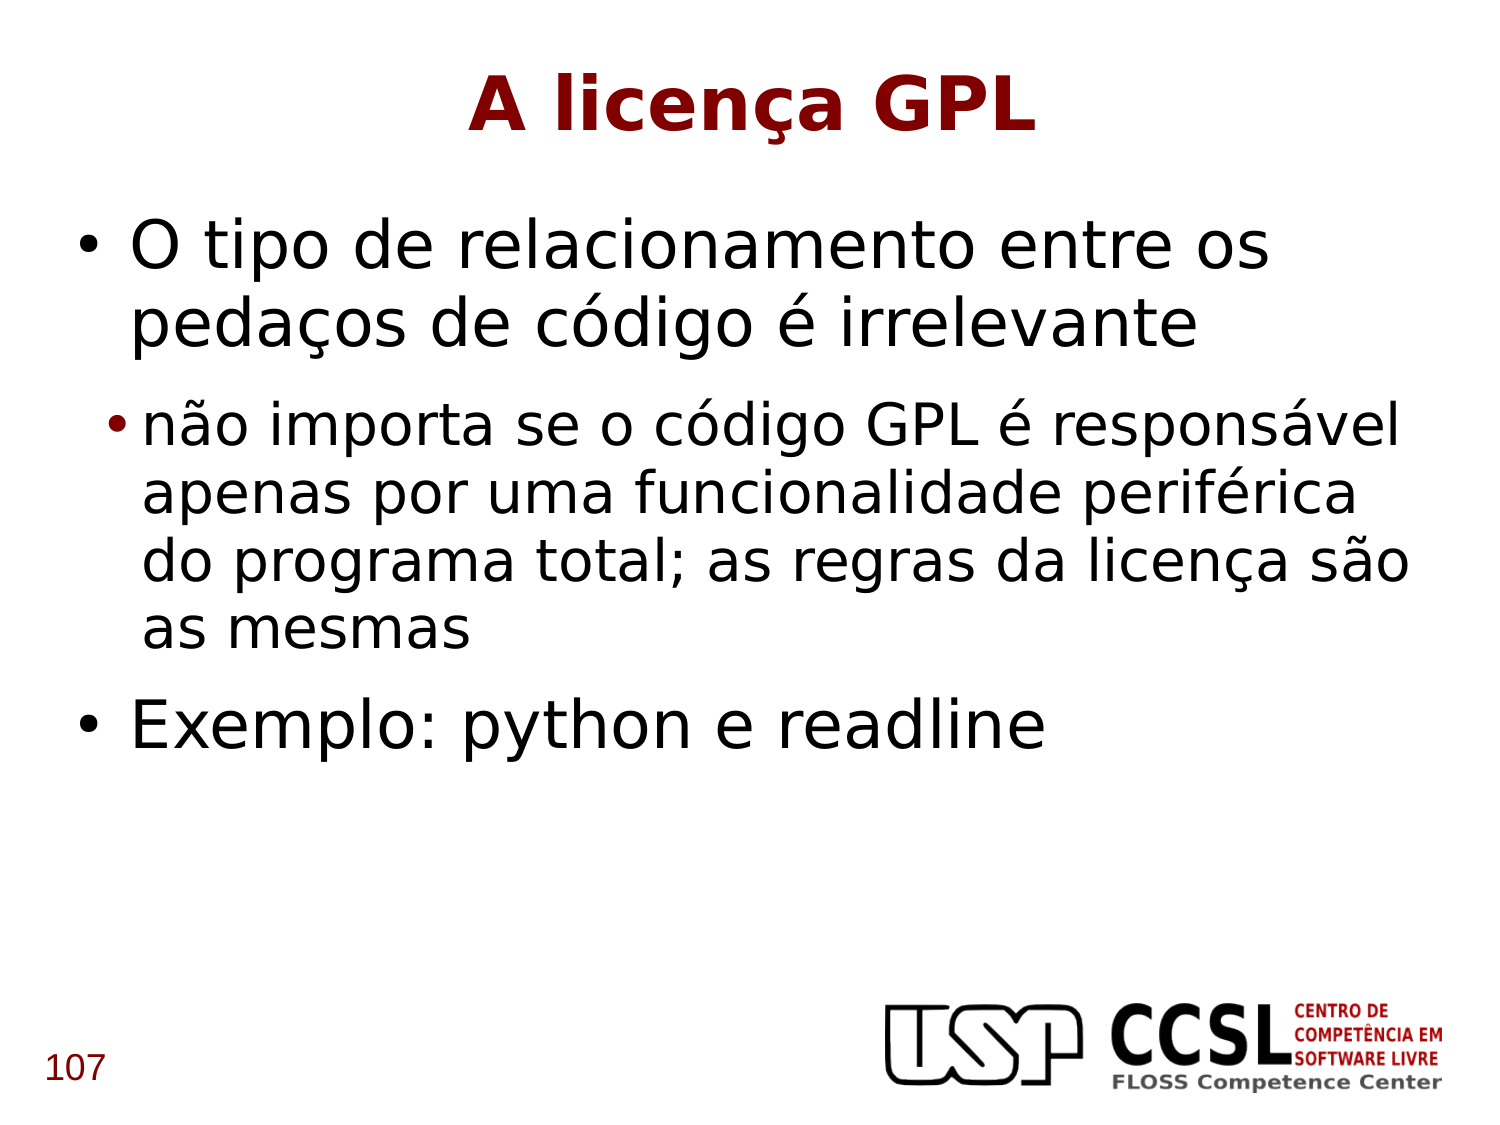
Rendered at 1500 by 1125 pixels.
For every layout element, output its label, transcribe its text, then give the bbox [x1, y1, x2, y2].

picture [885, 1003, 1442, 1093]
list O tipo de relacionamento entre os pedaços de código é irrelevante não importa se o código GPL é responsável apenas por uma funcionalidade periférica do programa total; as regras da licença são as mesmas Exemplo: python e readline [59, 206, 1447, 950]
title A licença GPL [59, 29, 1447, 180]
